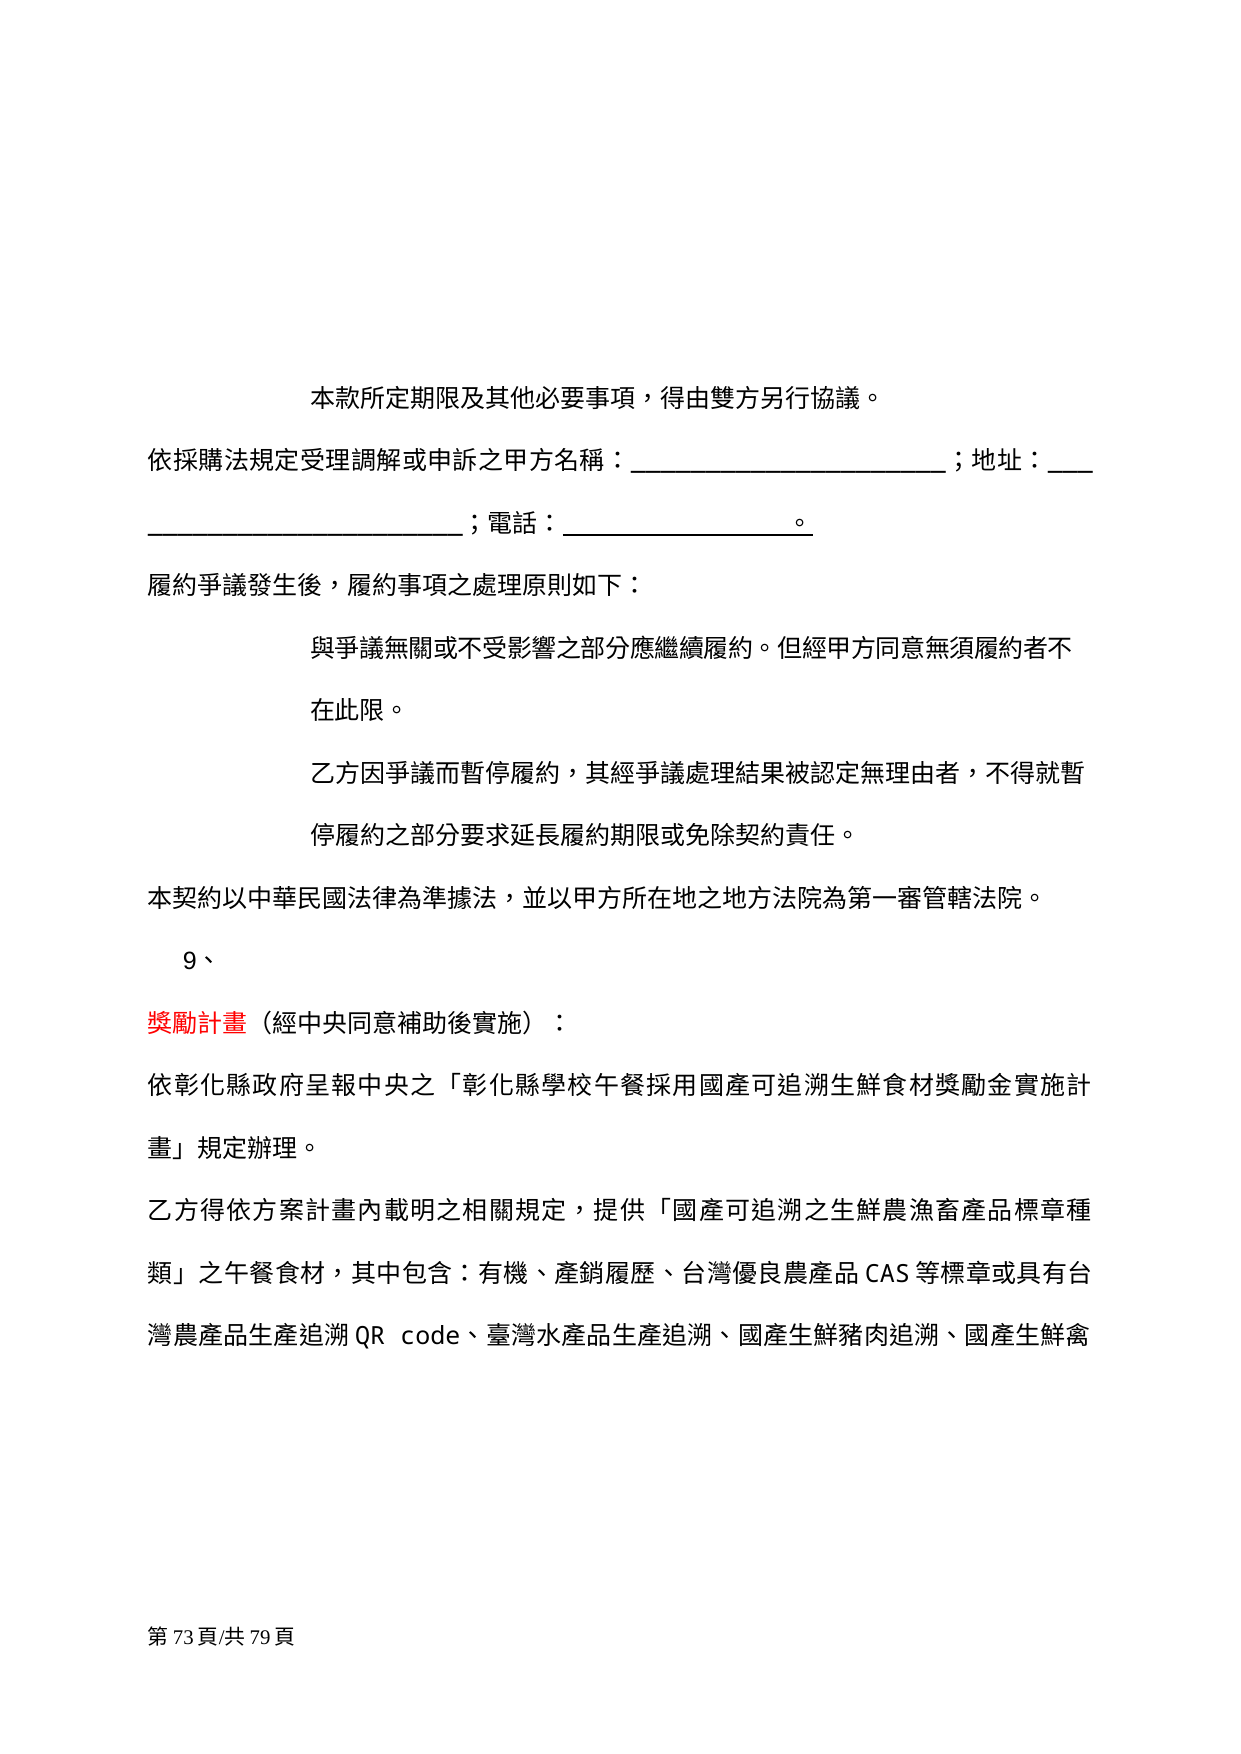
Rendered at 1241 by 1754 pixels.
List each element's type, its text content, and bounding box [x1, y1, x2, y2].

subtitle 本款所定期限及其他必要事項，得由雙方另行協議。 [310, 354, 1092, 417]
subtitle 乙方得依方案計畫內載明之相關規定，提供「國產可追溯之生鮮農漁畜產品標章種類」之午餐食材，其中包含：有機、產銷履歷、台灣優良農產品CAS等標章或具有台灣農產品生產追溯QR code、臺灣水產品生產追溯、國產生鮮豬肉追溯、國產生鮮禽 [148, 1167, 1092, 1354]
subtitle 依彰化縣政府呈報中央之「彰化縣學校午餐採用國產可追溯生鮮食材獎勵金實施計畫」規定辦理。 [148, 1042, 1092, 1167]
subtitle 履約爭議發生後，履約事項之處理原則如下： [148, 542, 1092, 604]
subtitle 與爭議無關或不受影響之部分應繼續履約。但經甲方同意無須履約者不在此限。 [310, 604, 1092, 729]
subtitle 獎勵計畫（經中央同意補助後實施）： [148, 979, 1092, 1042]
subtitle 依採購法規定受理調解或申訴之甲方名稱：_____________________；地址：________________________；電話： 。 [148, 417, 1092, 542]
subtitle 本契約以中華民國法律為準據法，並以甲方所在地之地方法院為第一審管轄法院。 [148, 854, 1092, 917]
subtitle 乙方因爭議而暫停履約，其經爭議處理結果被認定無理由者，不得就暫停履約之部分要求延長履約期限或免除契約責任。 [310, 729, 1092, 854]
